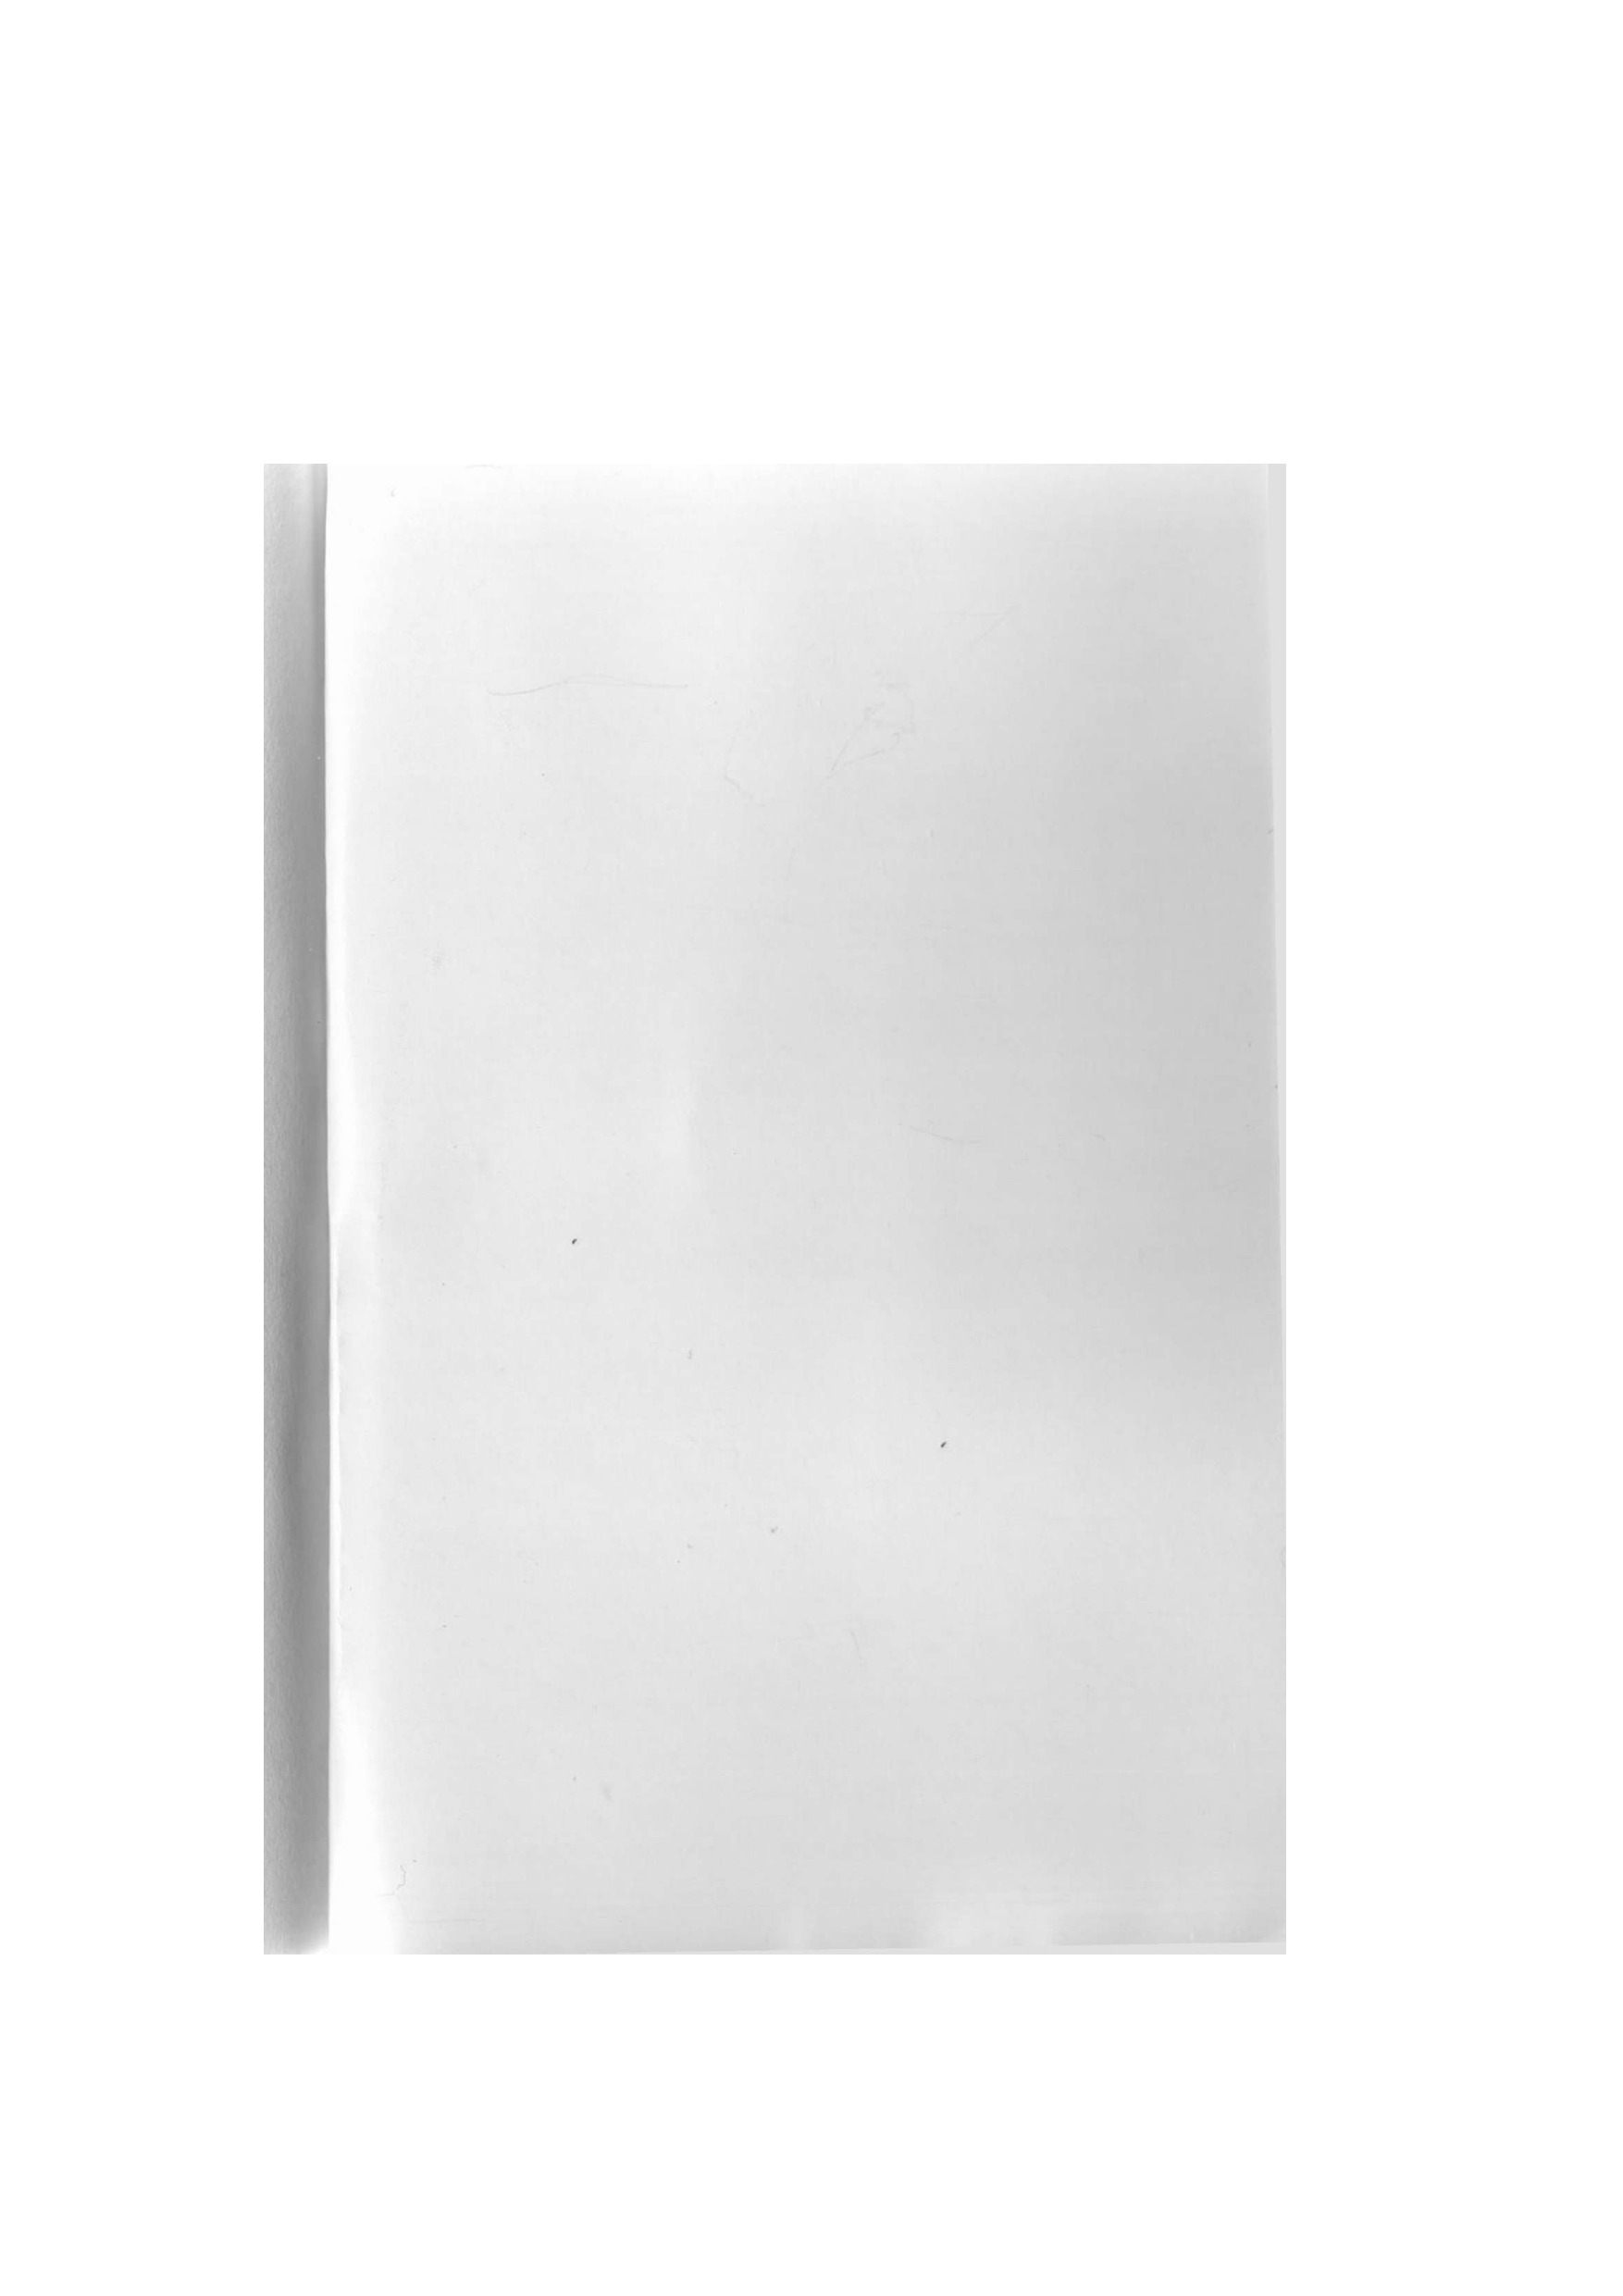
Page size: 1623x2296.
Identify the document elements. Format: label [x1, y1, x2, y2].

picture [264, 464, 1286, 1955]
